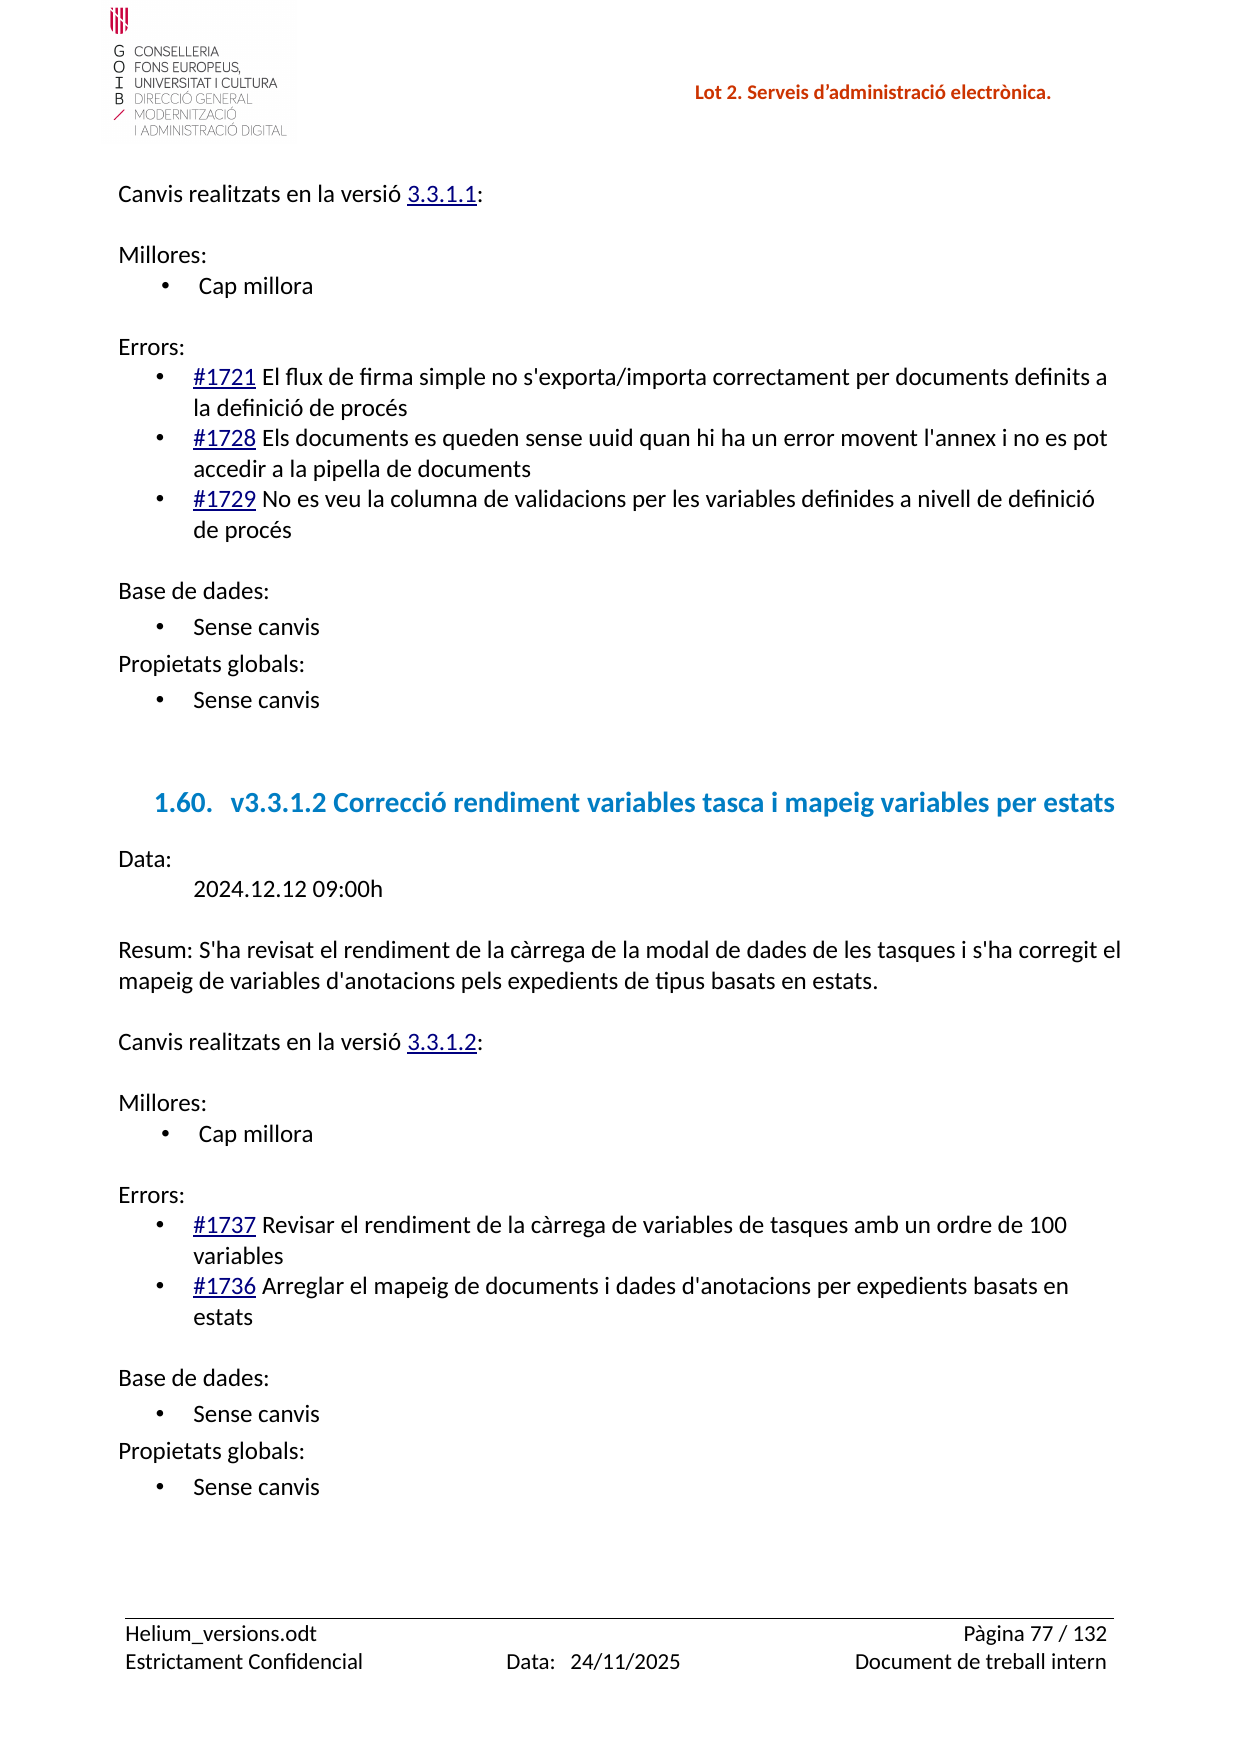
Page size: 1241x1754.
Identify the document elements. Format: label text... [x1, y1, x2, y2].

list #1721 El flux de firma simple no s'exporta/importa correctament per documents definits a la definició de procés [156, 361, 1122, 422]
text Canvis realitzats en la versió 3.3.1.2: [118, 1026, 1122, 1057]
text Errors: [118, 1179, 1122, 1209]
text Resum: S'ha revisat el rendiment de la càrrega de la modal de dades de les tasques i s'ha corregit el mapeig de variables d'anotacions pels expedients de tipus basats en estats. [118, 935, 1122, 996]
list Cap millora [161, 1118, 1122, 1148]
text 2024.12.12 09:00h [118, 874, 1122, 904]
list #1737 Revisar el rendiment de la càrrega de variables de tasques amb un ordre de 100 variables [156, 1209, 1122, 1270]
text Millores: [118, 239, 1122, 270]
text Errors: [118, 331, 1122, 361]
text Data: [118, 843, 1122, 874]
text Base de dades: [118, 1362, 1122, 1392]
list Sense canvis [156, 1398, 1122, 1429]
picture [100, 0, 297, 144]
subtitle v3.3.1.2 Correcció rendiment variables tasca i mapeig variables per estats [153, 784, 1122, 819]
list #1736 Arreglar el mapeig de documents i dades d'anotacions per expedients basats en estats [156, 1270, 1122, 1331]
list #1728 Els documents es queden sense uuid quan hi ha un error movent l'annex i no es pot accedir a la pipella de documents [156, 422, 1122, 483]
list #1729 No es veu la columna de validacions per les variables definides a nivell de definició de procés [156, 483, 1122, 544]
text Propietats globals: [118, 1435, 1122, 1465]
list Sense canvis [156, 611, 1122, 642]
text Base de dades: [118, 575, 1122, 606]
text Canvis realitzats en la versió 3.3.1.1: [118, 178, 1122, 209]
list Sense canvis [156, 684, 1122, 715]
list Sense canvis [156, 1471, 1122, 1502]
text Propietats globals: [118, 648, 1122, 678]
text Millores: [118, 1087, 1122, 1118]
list Cap millora [161, 270, 1122, 300]
